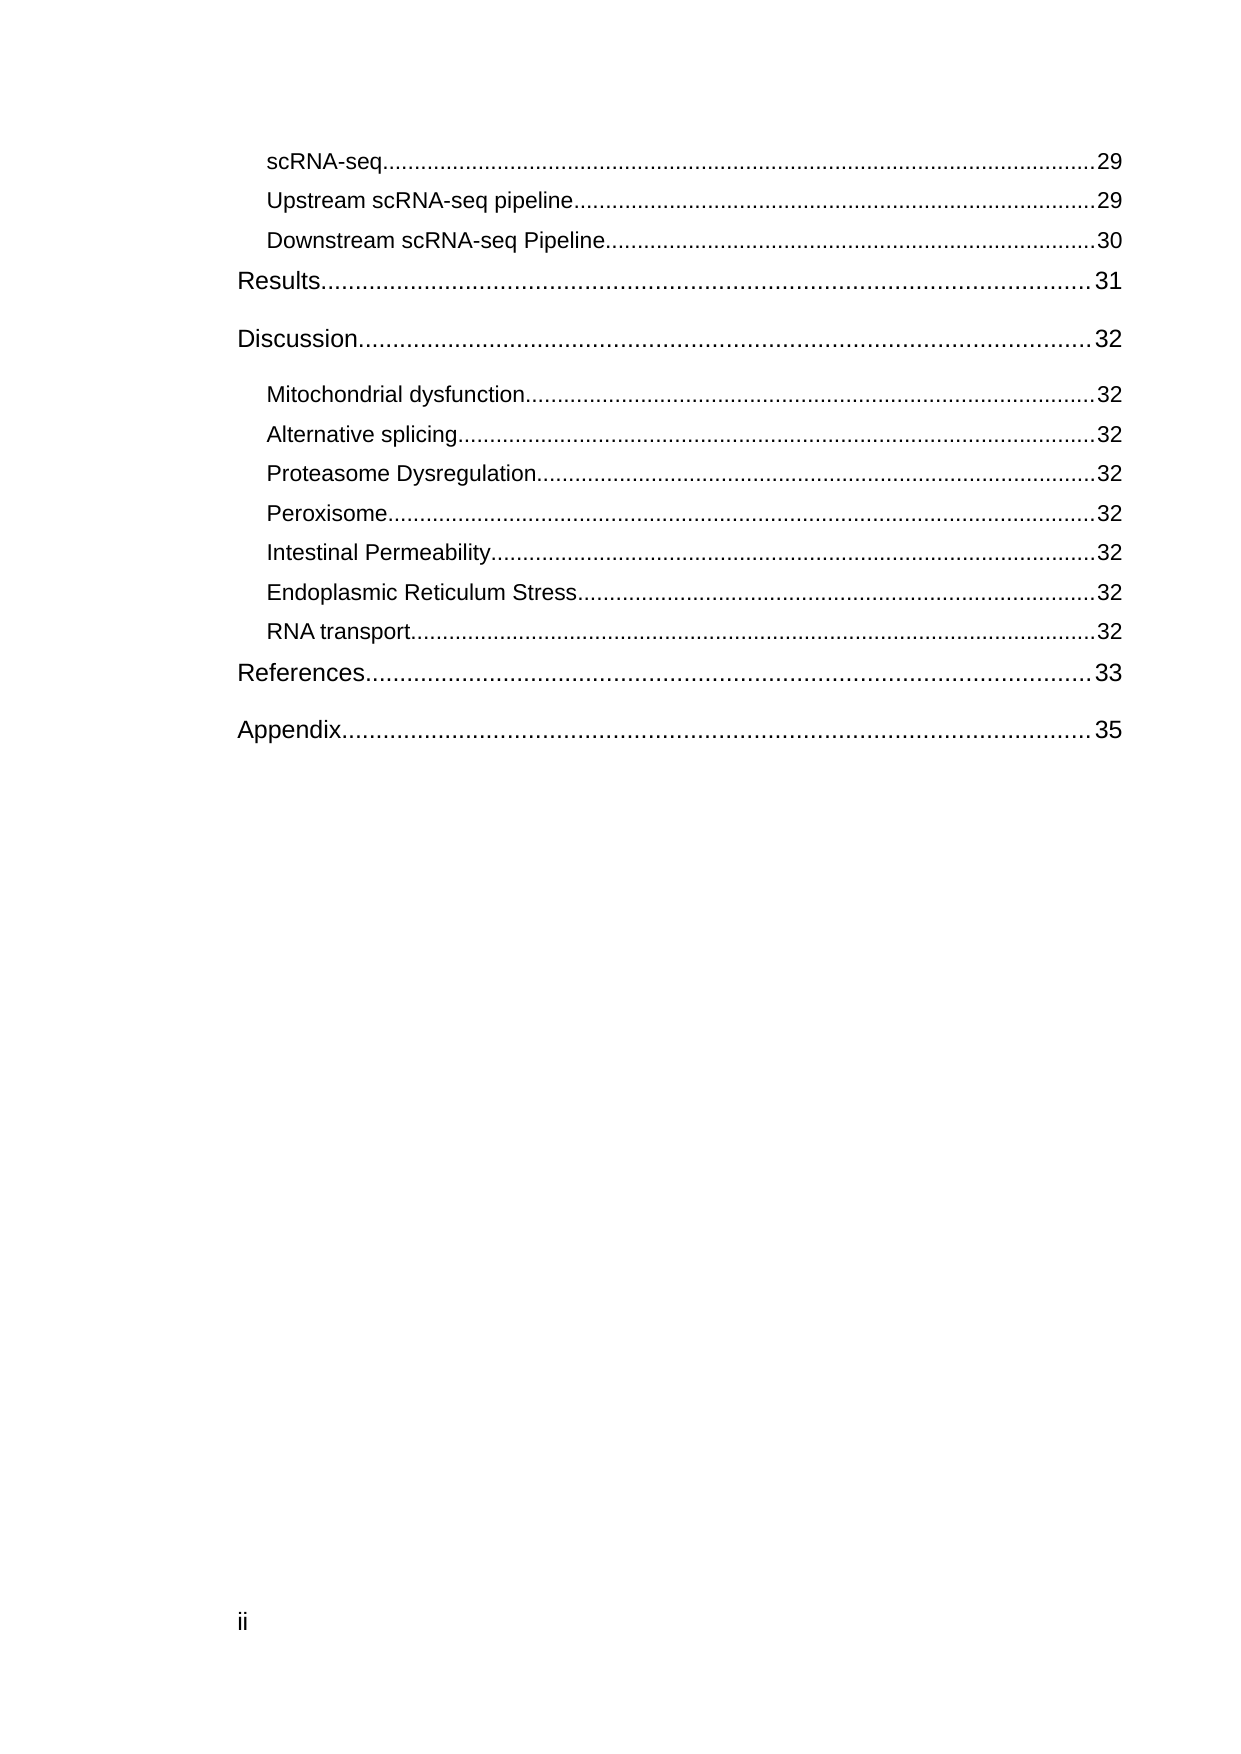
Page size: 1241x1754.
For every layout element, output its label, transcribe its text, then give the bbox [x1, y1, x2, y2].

text Peroxisome 32 [266, 500, 1122, 526]
text Alternative splicing 32 [266, 421, 1122, 447]
text RNA transport 32 [266, 618, 1122, 645]
text Results 31 [237, 266, 1122, 295]
text Proteasome Dysregulation 32 [266, 460, 1122, 487]
text scRNA-seq 29 [266, 148, 1122, 174]
text Discussion 32 [237, 324, 1122, 352]
text Endoplasmic Reticulum Stress 32 [266, 579, 1122, 605]
text References 33 [237, 658, 1122, 687]
text Intestinal Permeability 32 [266, 539, 1122, 566]
text Appendix 35 [237, 716, 1122, 744]
text Mitochondrial dysfunction 32 [266, 381, 1122, 408]
text Downstream scRNA-seq Pipeline 30 [266, 227, 1122, 253]
text Upstream scRNA-seq pipeline 29 [266, 187, 1122, 213]
